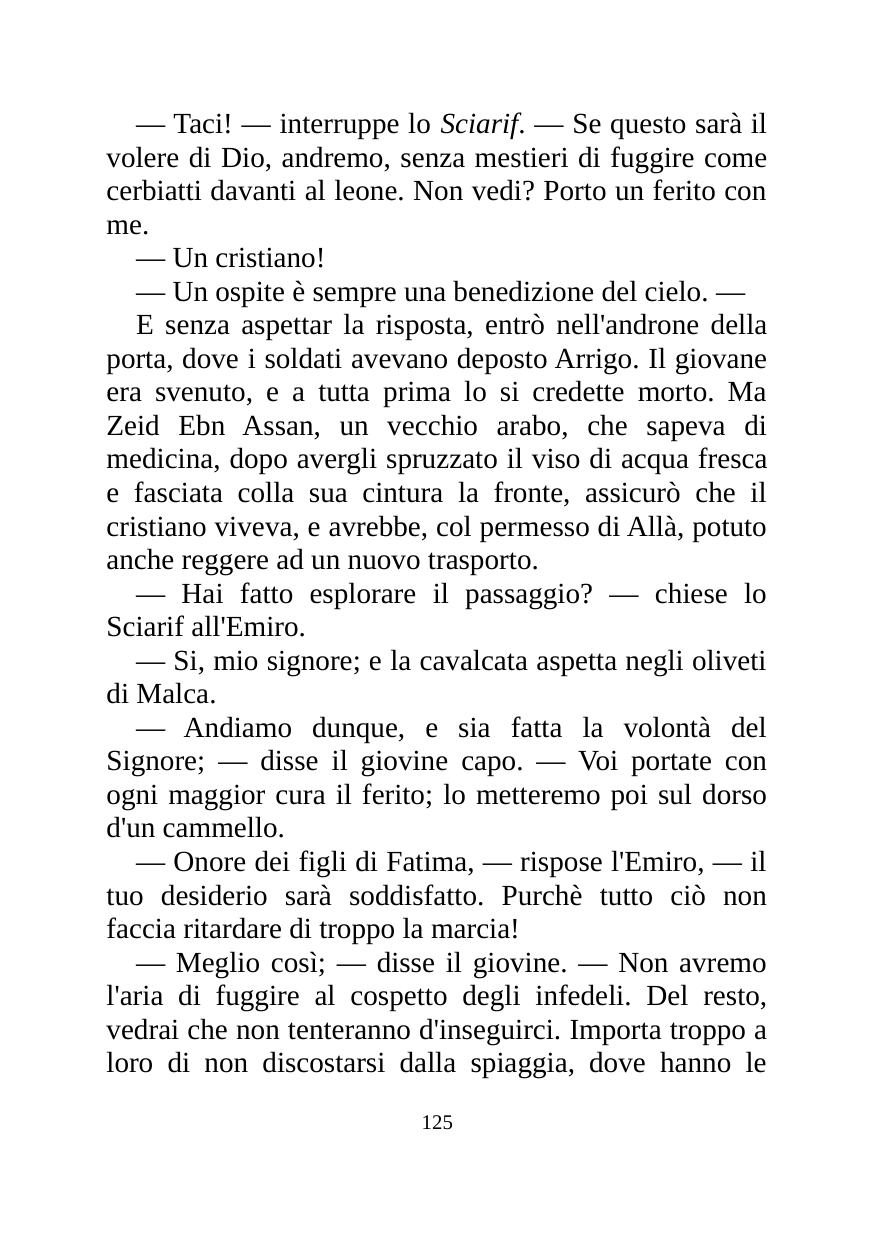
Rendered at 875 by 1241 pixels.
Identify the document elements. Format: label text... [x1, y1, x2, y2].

text — Onore dei figli di Fatima, — rispose l'Emiro, — il tuo desiderio sarà soddisfatto. Purchè tutto ciò non faccia ritardare di troppo la marcia! [106, 844, 768, 945]
text — Meglio così; — disse il giovine. — Non avremo l'aria di fuggire al cospetto degli infedeli. Del resto, vedrai che non tenteranno d'inseguirci. Importa troppo a loro di non discostarsi dalla spiaggia, dove hanno le [106, 945, 768, 1079]
text — Andiamo dunque, e sia fatta la volontà del Signore; — disse il giovine capo. — Voi portate con ogni maggior cura il ferito; lo metteremo poi sul dorso d'un cammello. [106, 710, 768, 844]
text — Hai fatto esplorare il passaggio? — chiese lo Sciarif all'Emiro. [106, 576, 768, 643]
text — Taci! — interruppe lo Sciarif. — Se questo sarà il volere di Dio, andremo, senza mestieri di fuggire come cerbiatti davanti al leone. Non vedi? Porto un ferito con me. [106, 106, 768, 240]
text — Un ospite è sempre una benedizione del cielo. — [106, 274, 768, 307]
text E senza aspettar la risposta, entrò nell'androne della porta, dove i soldati avevano deposto Arrigo. Il giovane era svenuto, e a tutta prima lo si credette morto. Ma Zeid Ebn Assan, un vecchio arabo, che sapeva di medicina, dopo avergli spruzzato il viso di acqua fresca e fasciata colla sua cintura la fronte, assicurò che il cristiano viveva, e avrebbe, col permesso di Allà, potuto anche reggere ad un nuovo trasporto. [106, 307, 768, 576]
text — Si, mio signore; e la cavalcata aspetta negli oliveti di Malca. [106, 643, 768, 710]
text — Un cristiano! [106, 240, 768, 274]
